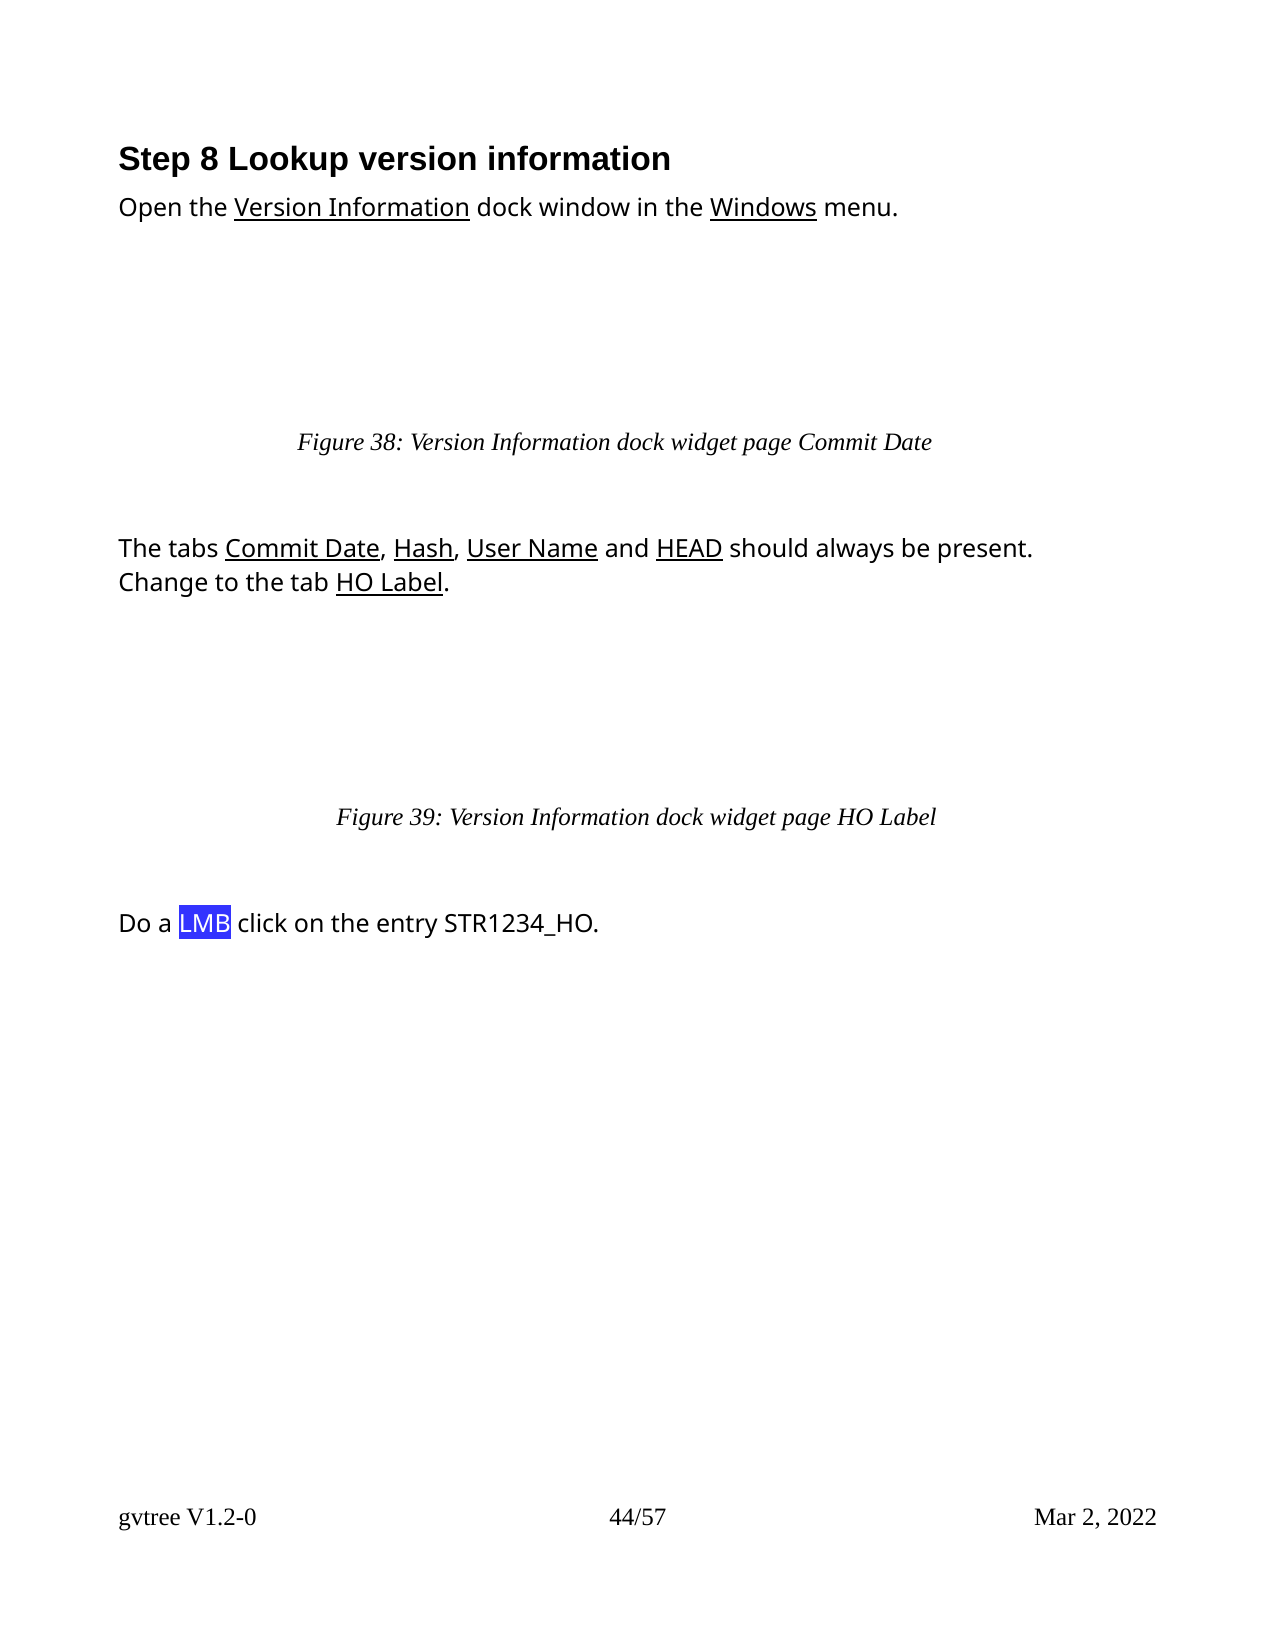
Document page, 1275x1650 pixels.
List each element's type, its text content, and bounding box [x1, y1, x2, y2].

text Do a LMB click on the entry STR1234_HO. [118, 905, 1157, 939]
subtitle Step 8 Lookup version information [118, 139, 1157, 178]
text Figure 39: Version Information dock widget page HO Label [297, 645, 978, 830]
text Change to the tab HO Label. [118, 565, 1157, 599]
text Figure 38: Version Information dock widget page Commit Date [297, 271, 978, 456]
text Open the Version Information dock window in the Windows menu. [118, 190, 1157, 224]
text The tabs Commit Date, Hash, User Name and HEAD should always be present. [118, 531, 1157, 565]
